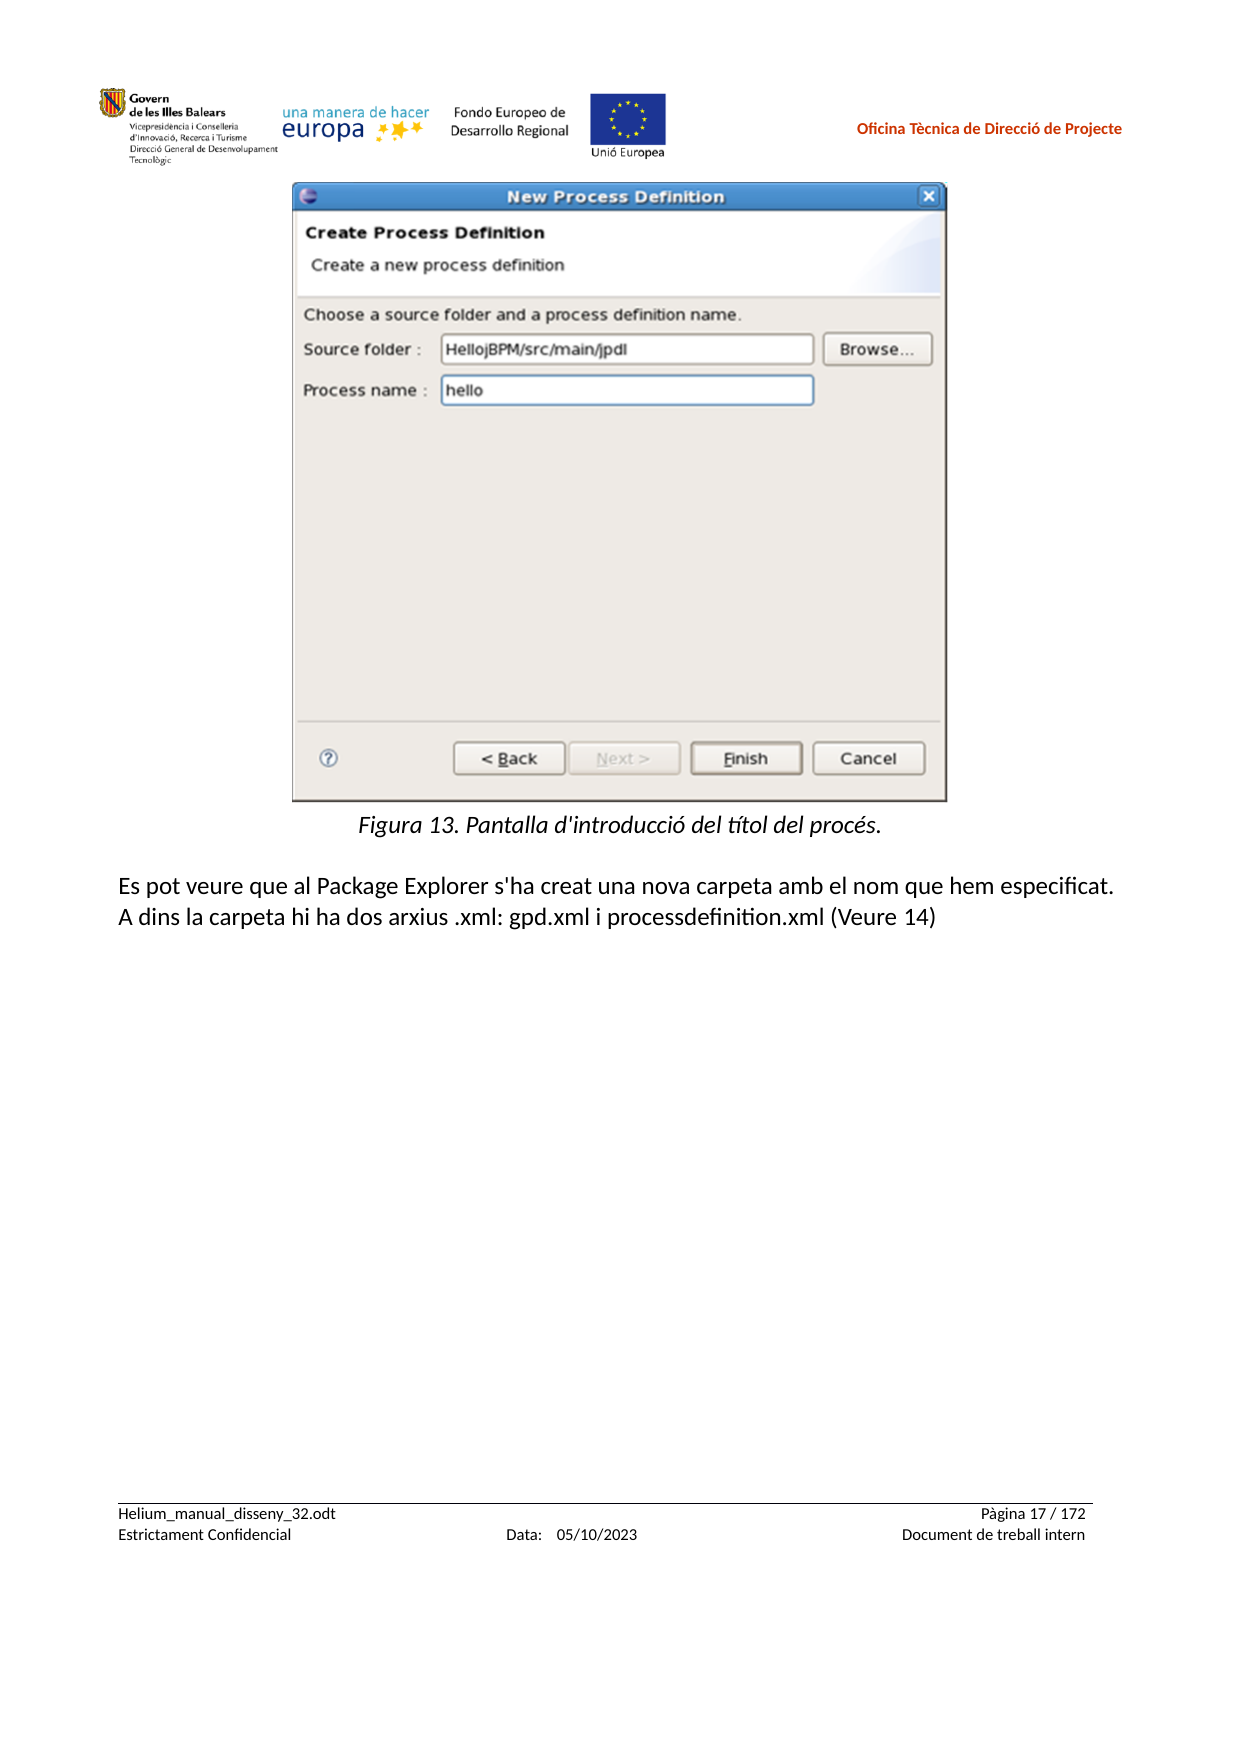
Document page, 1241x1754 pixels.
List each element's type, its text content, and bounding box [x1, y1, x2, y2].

text Es pot veure que al Package Explorer s'ha creat una nova carpeta amb el nom que hem especificat. A dins la carpeta hi ha dos arxius .xml: gpd.xml i processdefinition.xml (Veure 14) [118, 870, 1122, 931]
picture [99, 87, 668, 166]
text Figura 13. Pantalla d'introducció del títol del procés. [290, 810, 950, 840]
picture [290, 180, 950, 810]
